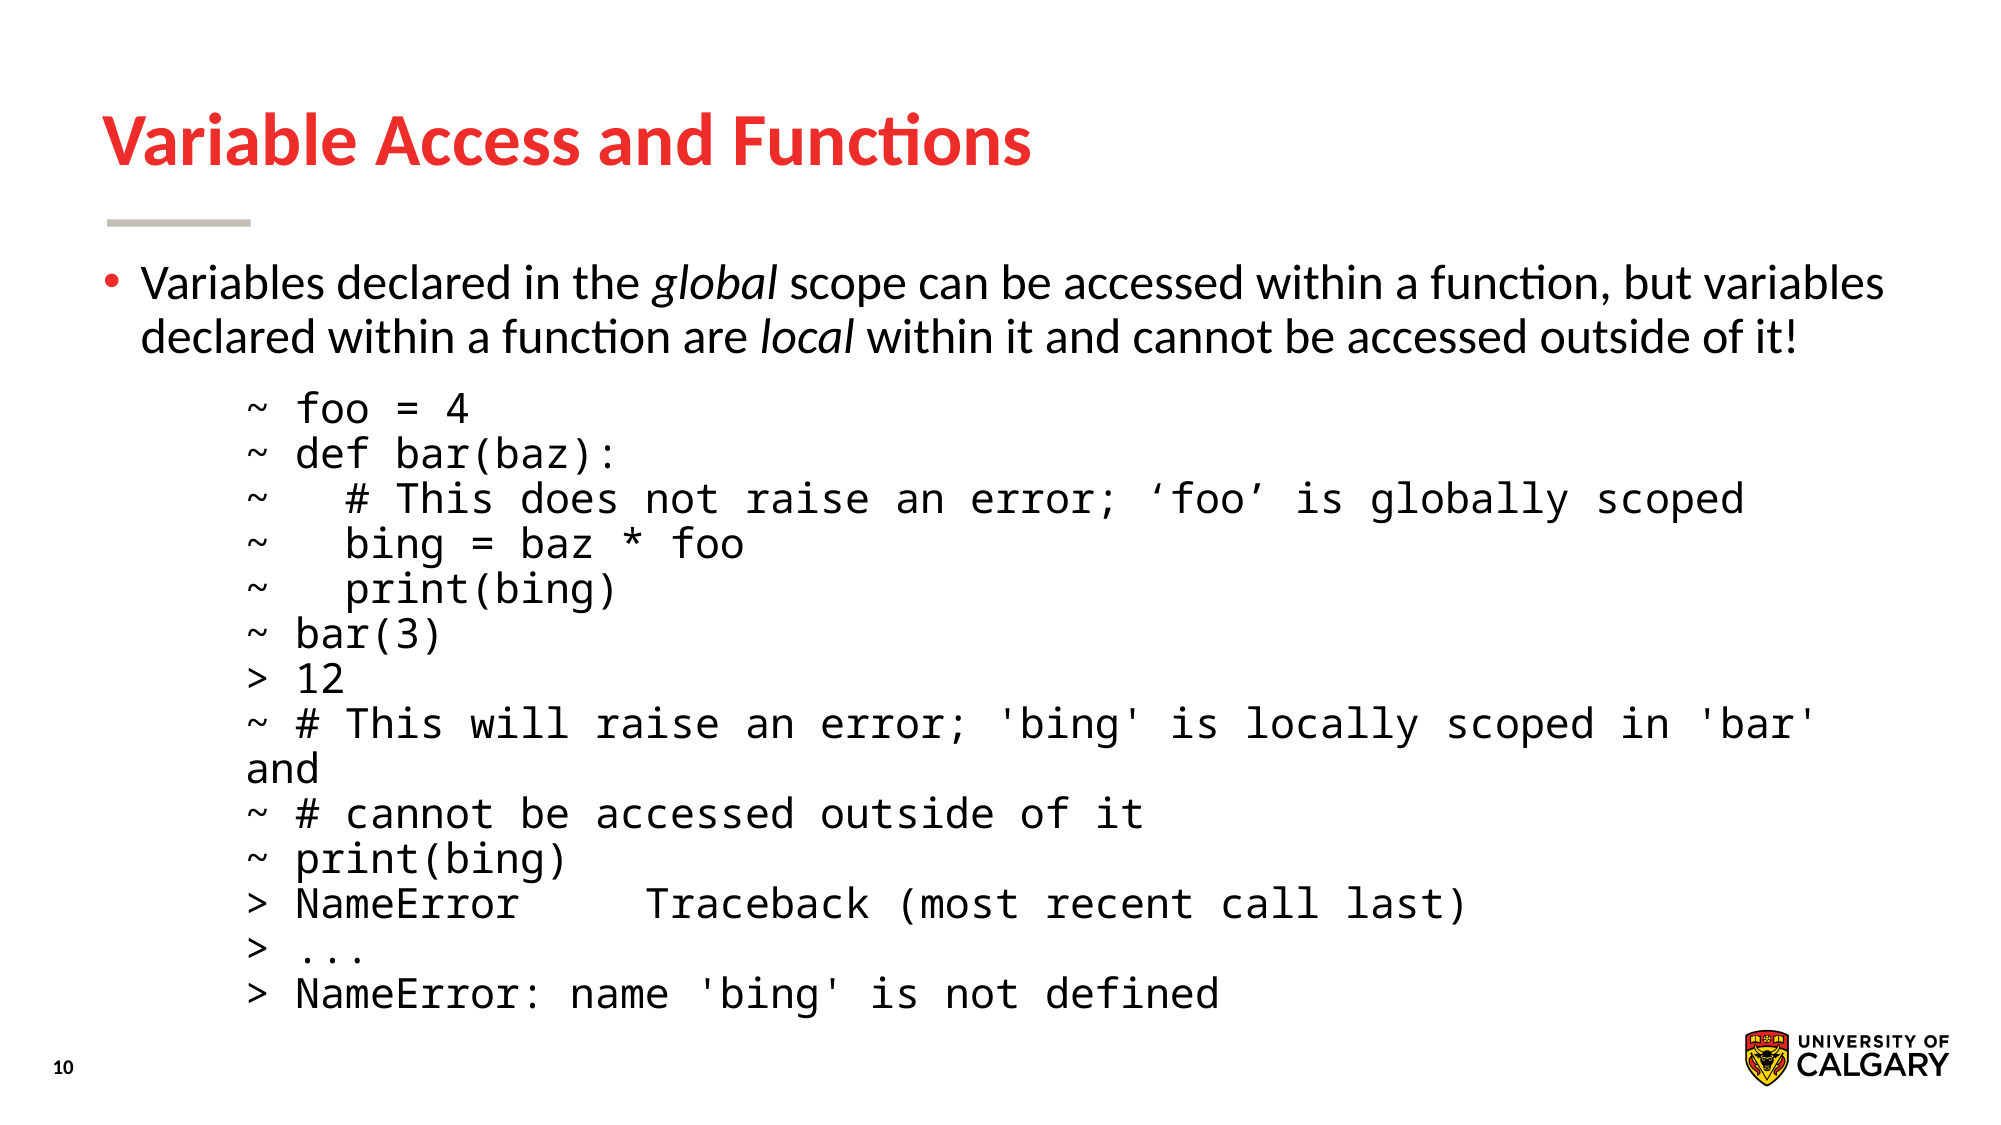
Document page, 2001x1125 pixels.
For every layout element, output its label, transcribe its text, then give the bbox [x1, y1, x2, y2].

picture [1722, 1012, 1972, 1099]
list Variables declared in the global scope can be accessed within a function, but variables declared within a function are local within it and cannot be accessed outside of it! ~ foo = 4 ~ def bar(baz): ~ # This does not raise an error; ‘foo’ is globally scoped ~ bing = baz * foo ~ print(bing) ~ bar(3) > 12 ~ # This will raise an error; 'bing' is locally scoped in 'bar' and ~ # cannot be accessed outside of it ~ print(bing) > NameError Traceback (most recent call last) > ... > NameError: name 'bing' is not defined [88, 249, 1912, 963]
title Variable Access and Functions [87, 60, 1774, 222]
